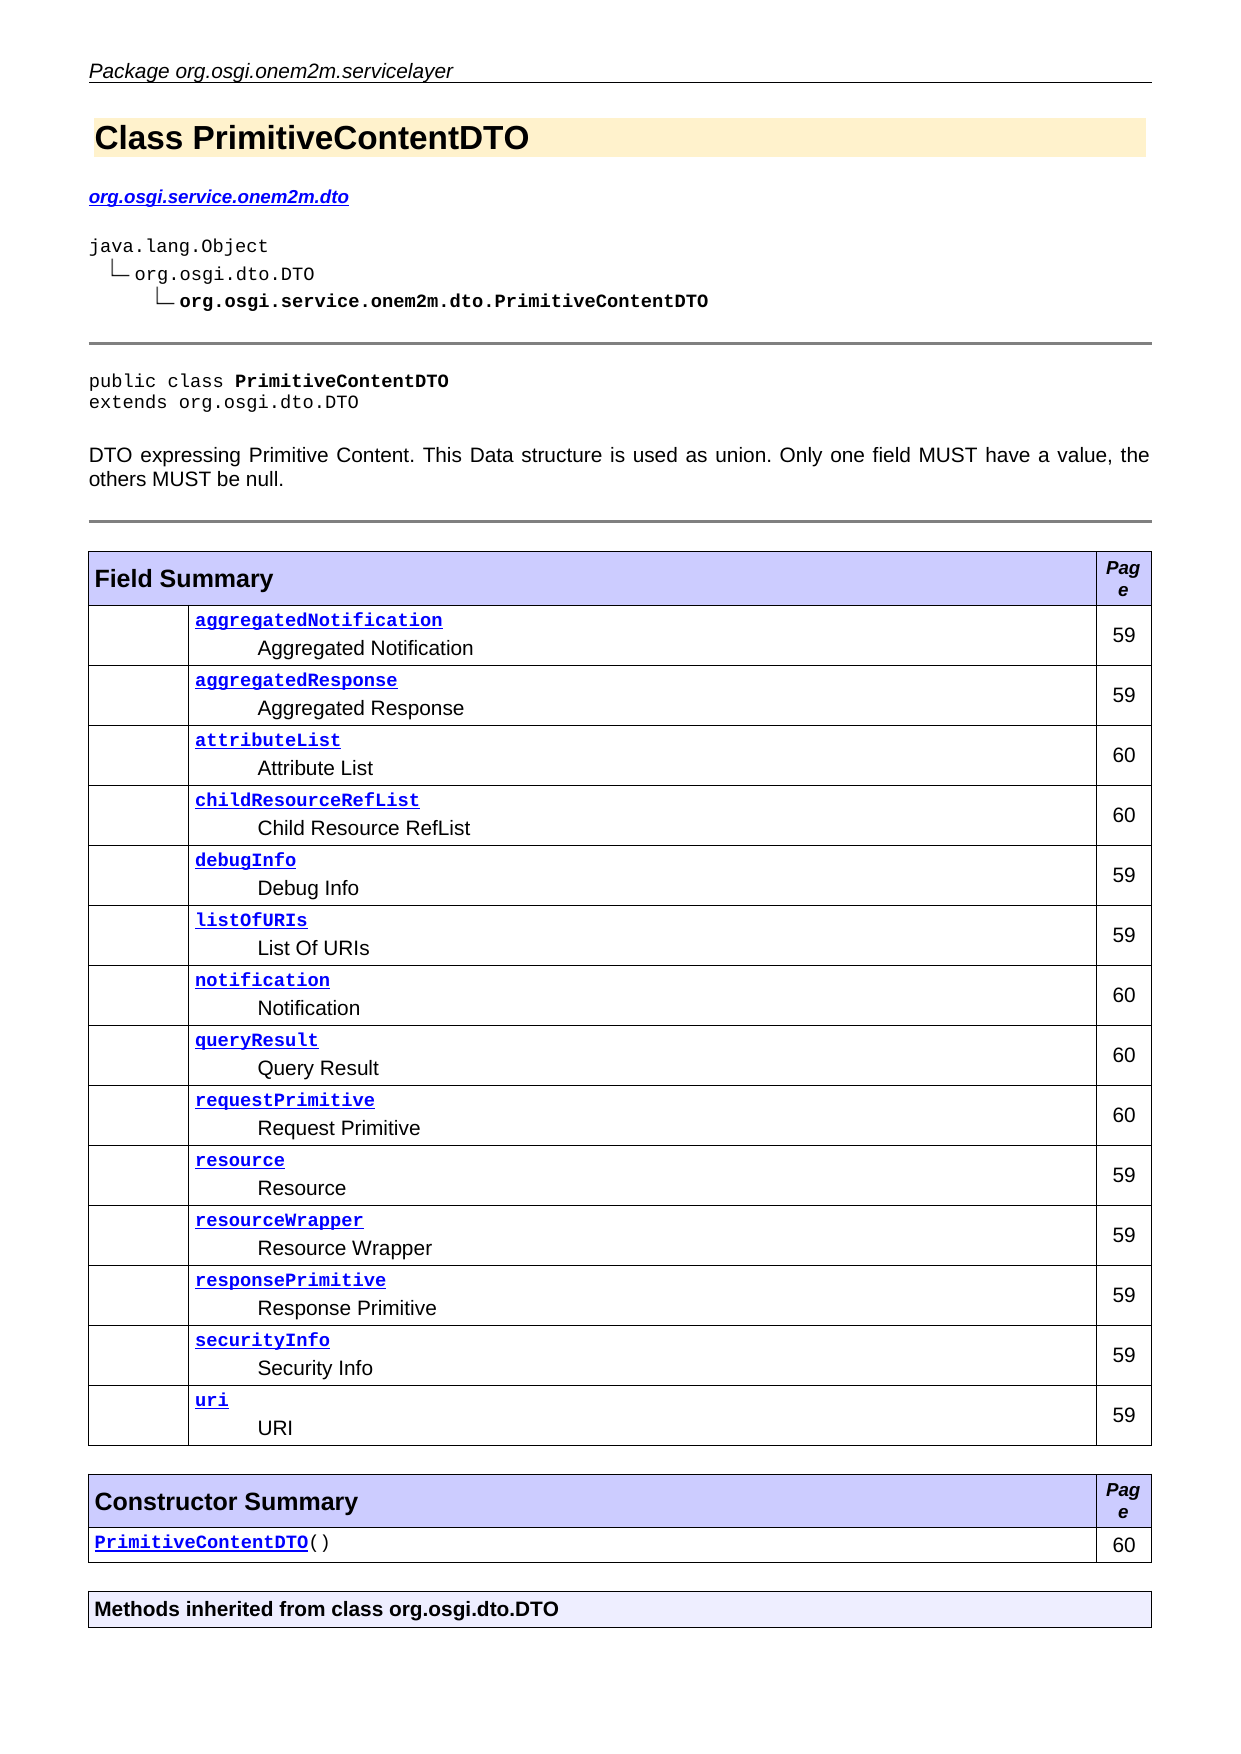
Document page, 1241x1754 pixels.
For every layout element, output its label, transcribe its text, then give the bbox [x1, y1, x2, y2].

text org.osgi.service.onem2m.dto [88, 186, 1152, 208]
table_cell attributeList Attribute List [189, 726, 1096, 785]
table_cell [89, 666, 188, 725]
table_cell 58 [1097, 1266, 1151, 1325]
table_cell requestPrimitive Request Primitive [189, 1086, 1096, 1145]
table_cell 58 [1097, 846, 1151, 905]
table_cell [89, 1086, 188, 1145]
text java.lang.Object [88, 237, 1152, 258]
table_cell 59 [1097, 786, 1151, 845]
table_cell 58 [1097, 1386, 1151, 1445]
table_cell responsePrimitive Response Primitive [189, 1266, 1096, 1325]
text extends org.osgi.dto.DTO [88, 393, 1152, 414]
table_cell 59 [1097, 726, 1151, 785]
table_cell 59 [1097, 1086, 1151, 1145]
picture [156, 285, 180, 308]
table_cell 59 [1097, 1528, 1151, 1562]
table_cell 59 [1097, 1026, 1151, 1085]
text DTO expressing Primitive Content. This Data structure is used as union. Only one field MUST have a value, the others MUST be null. [88, 443, 1152, 491]
table_cell queryResult Query Result [189, 1026, 1096, 1085]
table_cell 58 [1097, 1326, 1151, 1385]
table_cell PrimitiveContentDTO() [89, 1528, 1096, 1562]
table_cell [89, 786, 188, 845]
table_cell uri URI [189, 1386, 1096, 1445]
table_cell [89, 1386, 188, 1445]
table_cell [89, 1266, 188, 1325]
table_cell [89, 1206, 188, 1265]
table_cell 58 [1097, 606, 1151, 665]
table_cell aggregatedNotification Aggregated Notification [189, 606, 1096, 665]
table_cell [89, 726, 188, 785]
table_cell [89, 906, 188, 965]
table_cell [89, 1146, 188, 1205]
table_header Constructor Summary [89, 1475, 1096, 1527]
table_cell listOfURIs List Of URIs [189, 906, 1096, 965]
table_cell [89, 846, 188, 905]
text public class PrimitiveContentDTO [88, 371, 1152, 393]
table_cell aggregatedResponse Aggregated Response [189, 666, 1096, 725]
table_cell [89, 1326, 188, 1385]
table_cell 58 [1097, 1206, 1151, 1265]
table_cell 58 [1097, 906, 1151, 965]
table_cell resource Resource [189, 1146, 1096, 1205]
table_cell notification Notification [189, 966, 1096, 1025]
text org.osgi.service.onem2m.dto.PrimitiveContentDTO [88, 286, 1152, 313]
table_cell securityInfo Security Info [189, 1326, 1096, 1385]
picture [111, 258, 135, 280]
table_header Page [1097, 1475, 1151, 1527]
text org.osgi.dto.DTO [88, 258, 1152, 286]
table_cell [89, 966, 188, 1025]
table_cell debugInfo Debug Info [189, 846, 1096, 905]
table_cell 58 [1097, 1146, 1151, 1205]
table_cell 58 [1097, 666, 1151, 725]
table_cell [89, 1026, 188, 1085]
table_cell 59 [1097, 966, 1151, 1025]
subtitle Class PrimitiveContentDTO [94, 118, 1146, 157]
table_header Field Summary [89, 552, 1096, 605]
table_cell resourceWrapper Resource Wrapper [189, 1206, 1096, 1265]
table_cell childResourceRefList Child Resource RefList [189, 786, 1096, 845]
table_header Page [1097, 552, 1151, 605]
table_cell [89, 606, 188, 665]
table_header Methods inherited from class org.osgi.dto.DTO [89, 1592, 1151, 1627]
